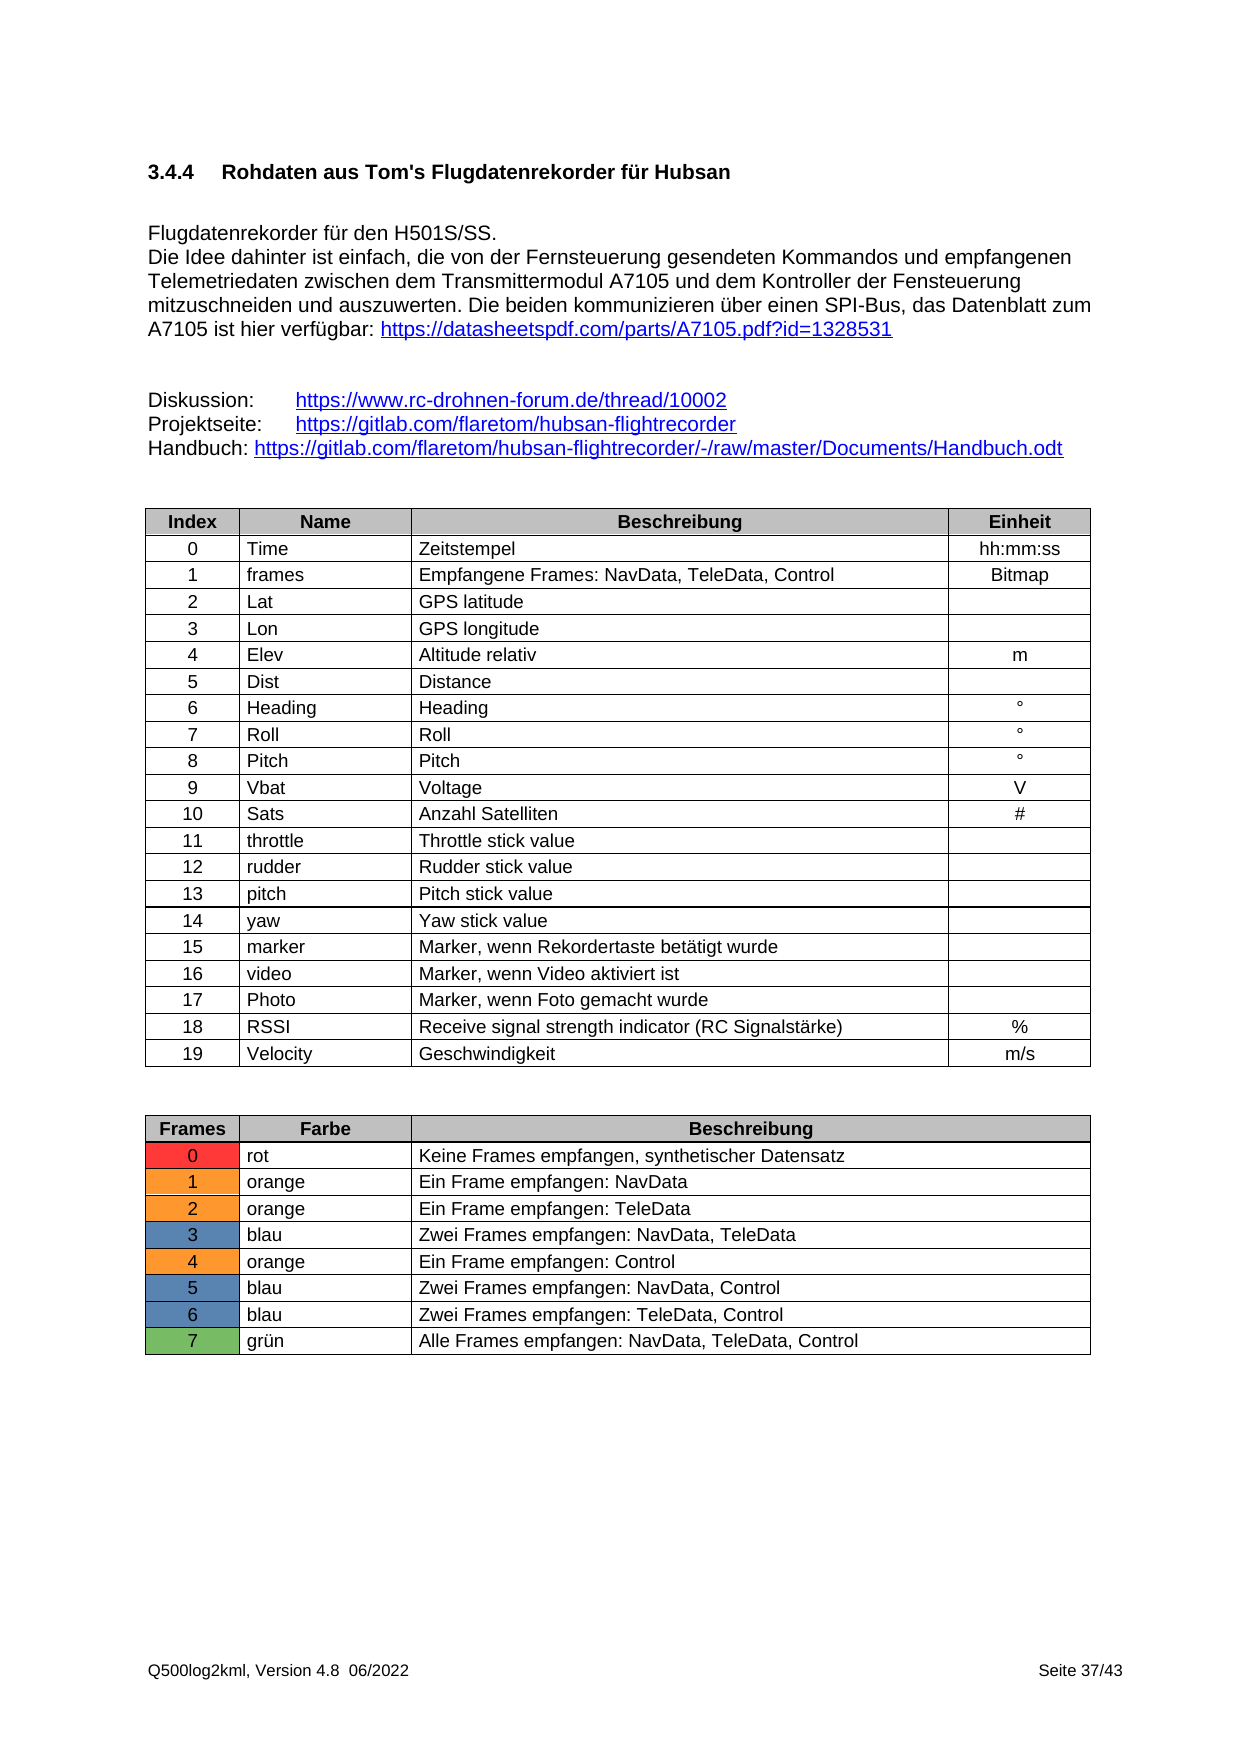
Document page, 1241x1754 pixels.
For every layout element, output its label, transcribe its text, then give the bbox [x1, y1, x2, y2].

table_cell RSSI [240, 1014, 411, 1039]
table_cell yaw [240, 908, 411, 933]
table_cell marker [240, 934, 411, 959]
table_cell Receive signal strength indicator (RC Signalstärke) [412, 1014, 948, 1039]
table_cell 0 [146, 536, 239, 561]
table_cell Bitmap [949, 562, 1090, 588]
table_cell Marker, wenn Foto gemacht wurde [412, 987, 948, 1013]
table_cell Heading [412, 695, 948, 721]
table_cell 10 [146, 801, 239, 827]
table_cell 4 [146, 642, 239, 667]
table_cell 0 [146, 1143, 239, 1168]
table_cell Pitch stick value [412, 881, 948, 906]
table_cell 5 [146, 1275, 239, 1301]
table_cell 17 [146, 987, 239, 1013]
table_header Beschreibung [412, 1116, 1090, 1141]
table_cell [949, 987, 1090, 1013]
table_cell orange [240, 1169, 411, 1194]
table_cell Sats [240, 801, 411, 827]
text Handbuch: https://gitlab.com/flaretom/hubsan-flightrecorder/-/raw/master/Documents/Handbuch.odt [148, 436, 1093, 460]
table_cell frames [240, 562, 411, 588]
table_cell Ein Frame empfangen: Control [412, 1249, 1090, 1274]
table_cell [949, 908, 1090, 933]
table_header Einheit [949, 509, 1090, 534]
table_cell m [949, 642, 1090, 667]
table_header Frames [146, 1116, 239, 1141]
table_cell Dist [240, 669, 411, 694]
table_cell blau [240, 1222, 411, 1248]
table_cell Throttle stick value [412, 828, 948, 853]
table_cell Roll [412, 722, 948, 747]
table_cell Empfangene Frames: NavData, TeleData, Control [412, 562, 948, 588]
table_cell Voltage [412, 775, 948, 800]
table_cell 12 [146, 854, 239, 880]
table_cell Ein Frame empfangen: NavData [412, 1169, 1090, 1194]
table_cell Keine Frames empfangen, synthetischer Datensatz [412, 1143, 1090, 1168]
table_cell 7 [146, 722, 239, 747]
table_cell 15 [146, 934, 239, 959]
text Diskussion: https://www.rc-drohnen-forum.de/thread/10002 [148, 388, 1093, 412]
table_cell Distance [412, 669, 948, 694]
table_cell 4 [146, 1249, 239, 1274]
table_cell Yaw stick value [412, 908, 948, 933]
table_cell Velocity [240, 1040, 411, 1066]
table_cell rot [240, 1143, 411, 1168]
text Projektseite: https://gitlab.com/flaretom/hubsan-flightrecorder [148, 412, 1093, 436]
table_cell m/s [949, 1040, 1090, 1066]
table_header Beschreibung [412, 509, 948, 534]
table_cell Elev [240, 642, 411, 667]
table_cell 19 [146, 1040, 239, 1066]
table_cell Photo [240, 987, 411, 1013]
table_cell Zwei Frames empfangen: TeleData, Control [412, 1302, 1090, 1327]
table_header Farbe [240, 1116, 411, 1141]
table_cell Zwei Frames empfangen: NavData, TeleData [412, 1222, 1090, 1248]
table_cell orange [240, 1249, 411, 1274]
table_cell [949, 961, 1090, 986]
table_cell 1 [146, 562, 239, 588]
table_cell % [949, 1014, 1090, 1039]
table_cell Marker, wenn Rekordertaste betätigt wurde [412, 934, 948, 959]
table_cell GPS latitude [412, 589, 948, 614]
table_cell [949, 881, 1090, 906]
table_cell Lon [240, 615, 411, 641]
table_header Name [240, 509, 411, 534]
table_cell 7 [146, 1328, 239, 1354]
table_cell Altitude relativ [412, 642, 948, 667]
table_cell Rudder stick value [412, 854, 948, 880]
table_cell [949, 854, 1090, 880]
table_cell 3 [146, 615, 239, 641]
table_cell blau [240, 1275, 411, 1301]
table_cell blau [240, 1302, 411, 1327]
table_cell [949, 589, 1090, 614]
table_cell [949, 828, 1090, 853]
table_cell Pitch [412, 748, 948, 774]
table_cell 11 [146, 828, 239, 853]
table_cell 1 [146, 1169, 239, 1194]
table_cell GPS longitude [412, 615, 948, 641]
text Flugdatenrekorder für den H501S/SS. [148, 221, 1093, 244]
table_cell [949, 669, 1090, 694]
table_cell 13 [146, 881, 239, 906]
table_cell 2 [146, 589, 239, 614]
table_cell 18 [146, 1014, 239, 1039]
table_cell 8 [146, 748, 239, 774]
table_cell [949, 934, 1090, 959]
table_cell Lat [240, 589, 411, 614]
table_cell # [949, 801, 1090, 827]
table_cell rudder [240, 854, 411, 880]
table_cell 14 [146, 908, 239, 933]
text Die Idee dahinter ist einfach, die von der Fernsteuerung gesendeten Kommandos und empfangenen Telemetriedaten zwischen dem Transmittermodul A7105 und dem Kontroller der Fensteuerung mitzuschneiden und auszuwerten. Die beiden kommunizieren über einen SPI-Bus, das Datenblatt zum A7105 ist hier verfügbar: https://datasheetspdf.com/parts/A7105.pdf?id=1328531 [148, 244, 1093, 340]
table_cell ° [949, 695, 1090, 721]
table_cell Geschwindigkeit [412, 1040, 948, 1066]
table_header Index [146, 509, 239, 534]
table_cell V [949, 775, 1090, 800]
table_cell 6 [146, 695, 239, 721]
table_cell Roll [240, 722, 411, 747]
table_cell Zeitstempel [412, 536, 948, 561]
table_cell orange [240, 1196, 411, 1221]
table_cell Heading [240, 695, 411, 721]
table_cell pitch [240, 881, 411, 906]
table_cell grün [240, 1328, 411, 1354]
table_cell Pitch [240, 748, 411, 774]
table_cell Vbat [240, 775, 411, 800]
table_cell Zwei Frames empfangen: NavData, Control [412, 1275, 1090, 1301]
table_cell [949, 615, 1090, 641]
table_cell ° [949, 748, 1090, 774]
table_cell 16 [146, 961, 239, 986]
table_cell 6 [146, 1302, 239, 1327]
table_cell video [240, 961, 411, 986]
table_cell Alle Frames empfangen: NavData, TeleData, Control [412, 1328, 1090, 1354]
table_cell ° [949, 722, 1090, 747]
table_cell Ein Frame empfangen: TeleData [412, 1196, 1090, 1221]
table_cell 9 [146, 775, 239, 800]
table_cell 2 [146, 1196, 239, 1221]
table_cell hh:mm:ss [949, 536, 1090, 561]
table_cell Marker, wenn Video aktiviert ist [412, 961, 948, 986]
table_cell throttle [240, 828, 411, 853]
table_cell Anzahl Satelliten [412, 801, 948, 827]
table_cell 3 [146, 1222, 239, 1248]
table_cell 5 [146, 669, 239, 694]
table_cell Time [240, 536, 411, 561]
subtitle Rohdaten aus Tom's Flugdatenrekorder für Hubsan [148, 160, 1093, 184]
